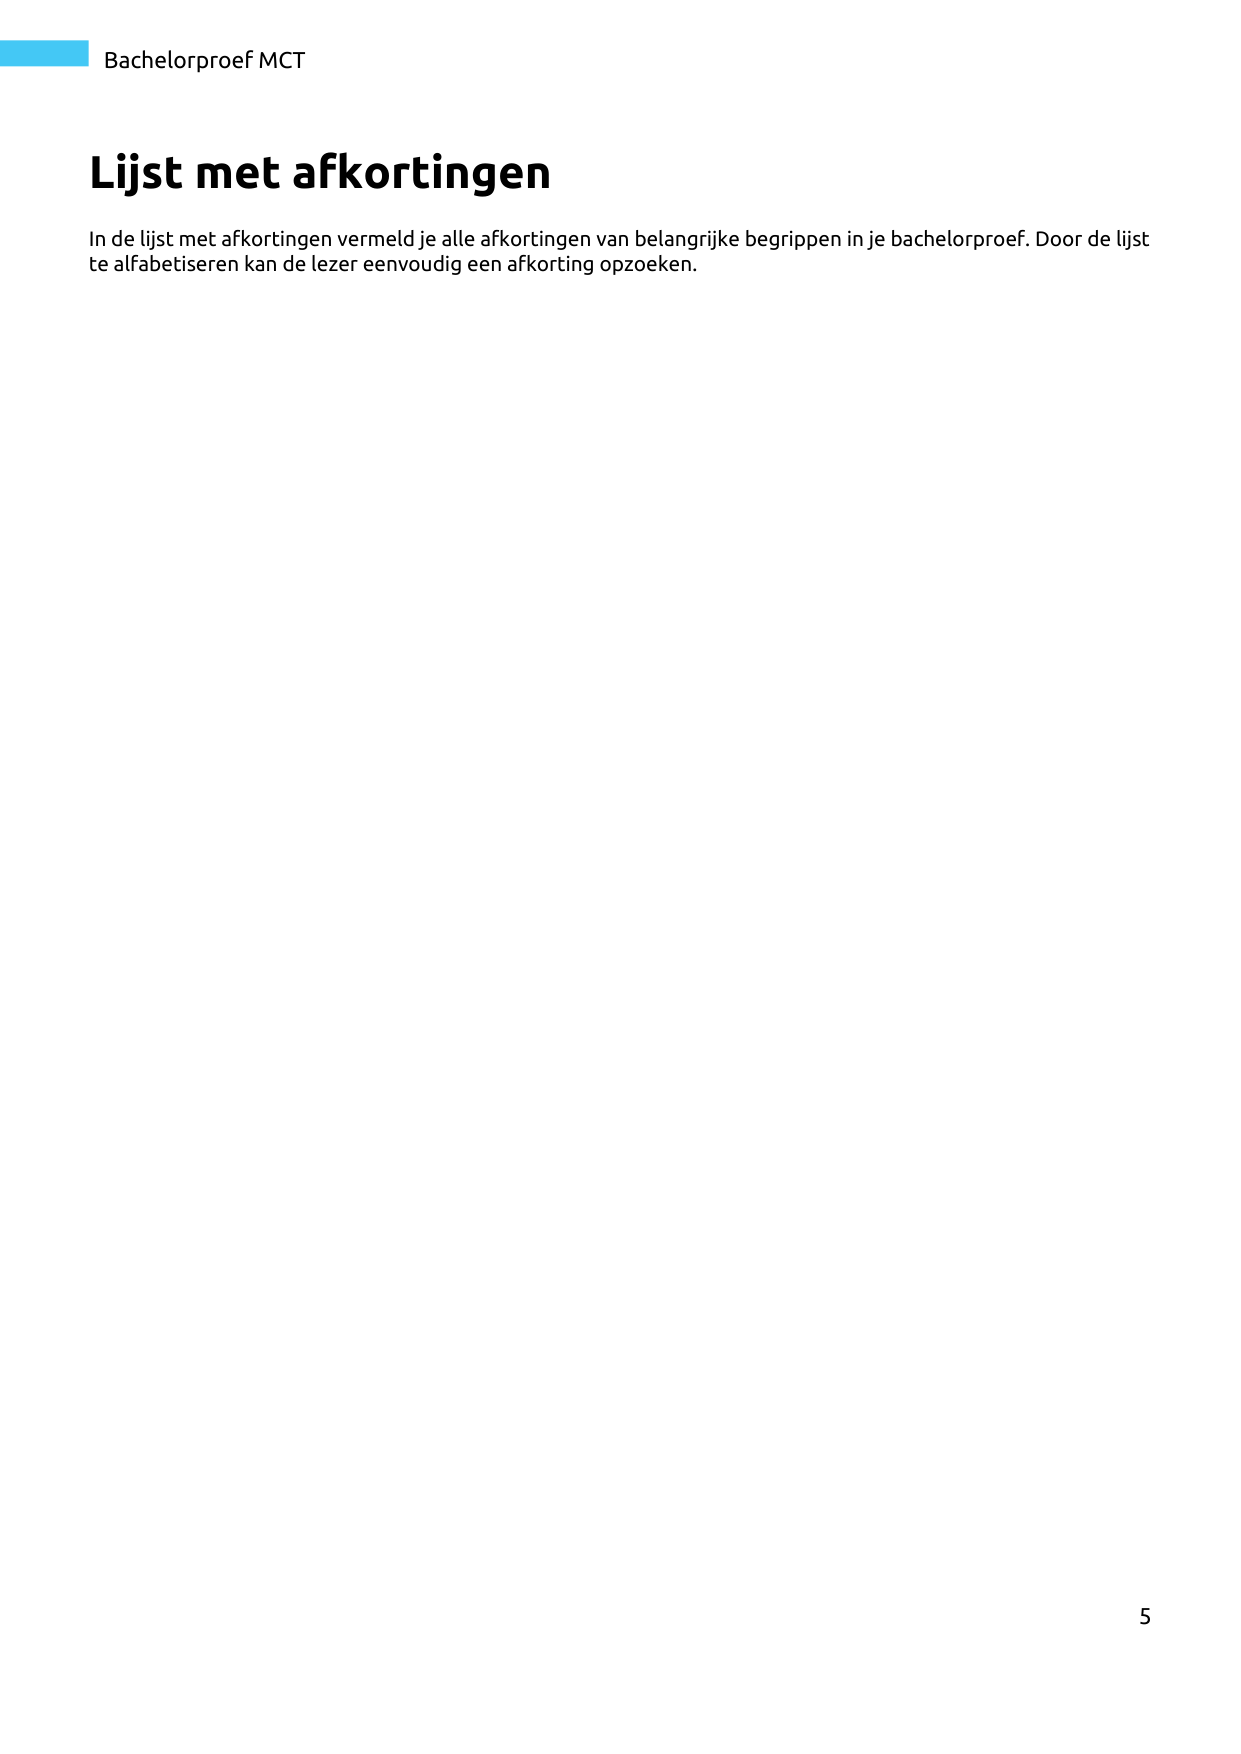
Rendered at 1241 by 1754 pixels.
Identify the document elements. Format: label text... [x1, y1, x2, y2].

subtitle Lijst met afkortingen [89, 144, 1152, 197]
text In de lijst met afkortingen vermeld je alle afkortingen van belangrijke begrippen in je bachelorproef. Door de lijst te alfabetiseren kan de lezer eenvoudig een afkorting opzoeken. [89, 226, 1152, 276]
